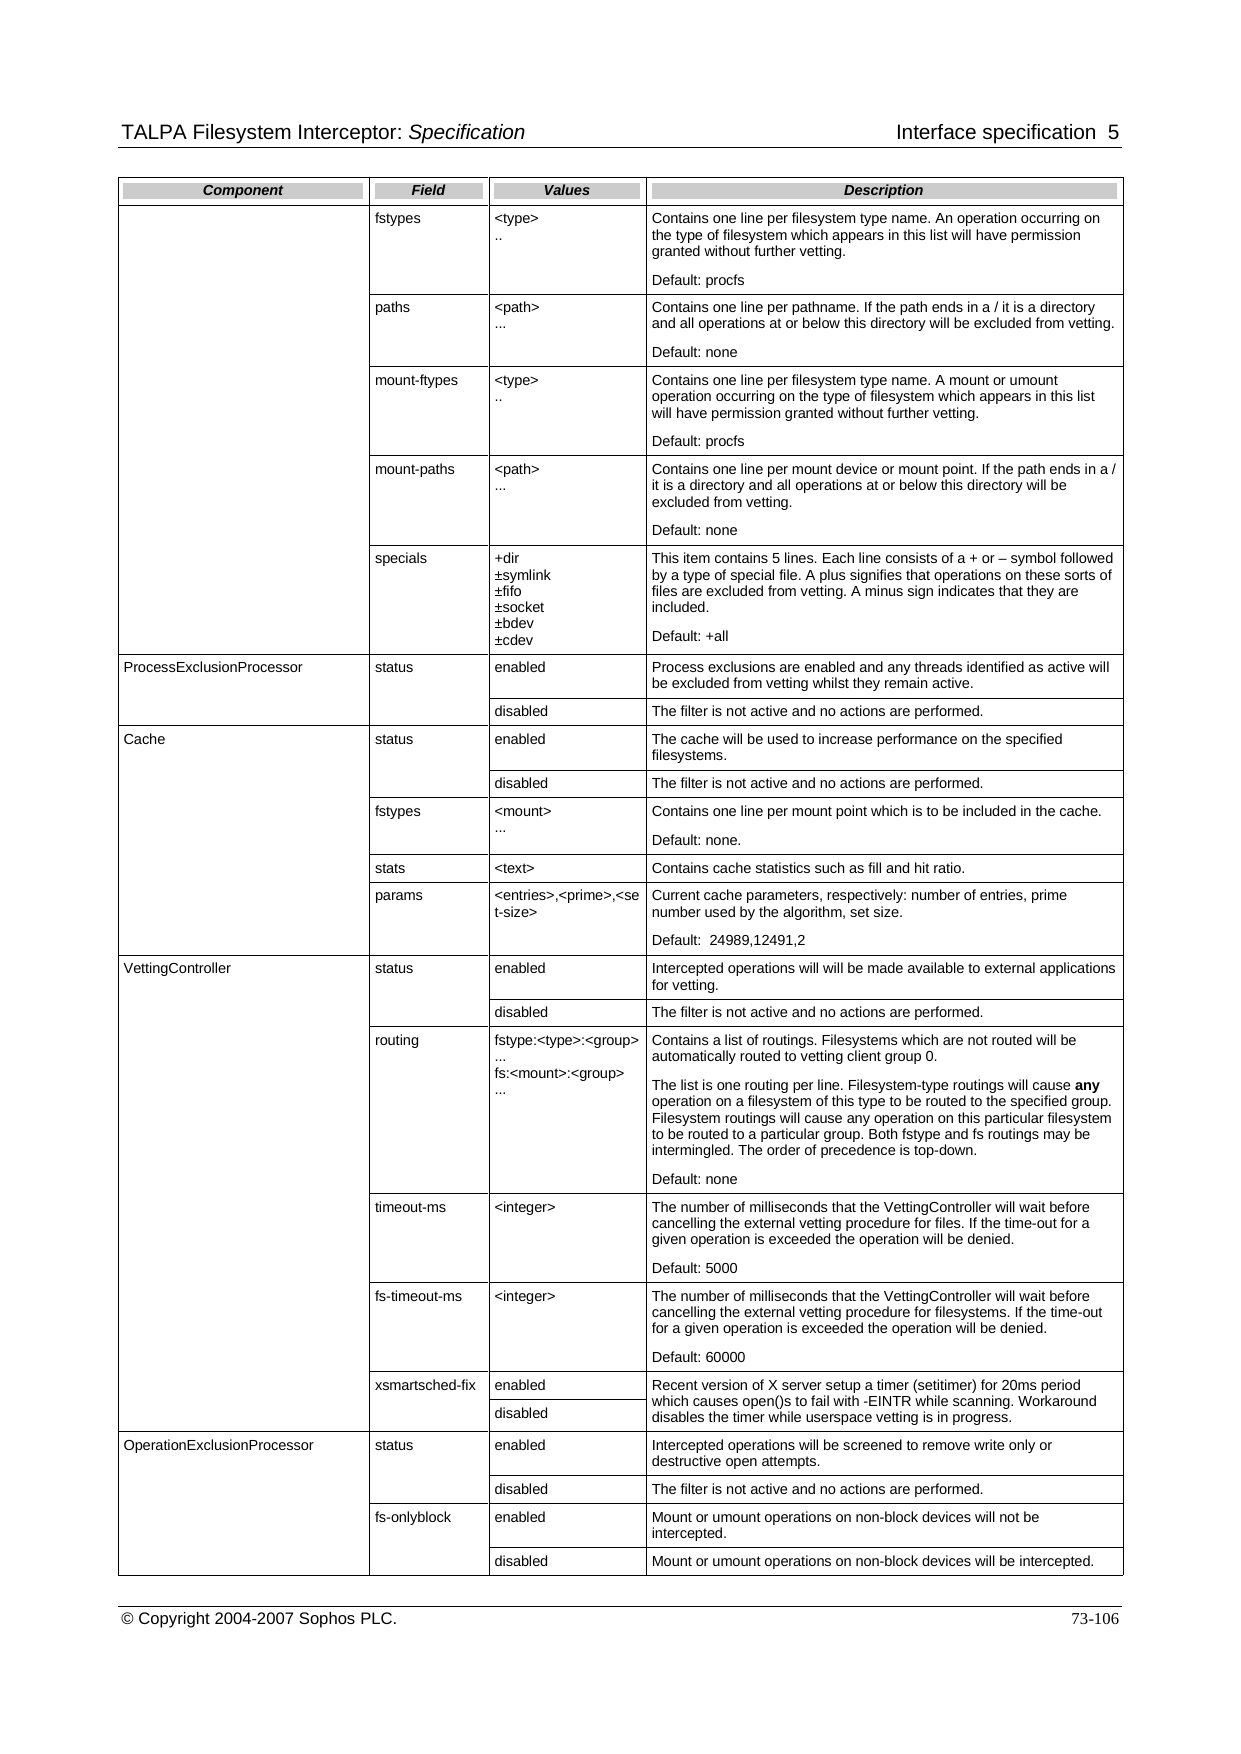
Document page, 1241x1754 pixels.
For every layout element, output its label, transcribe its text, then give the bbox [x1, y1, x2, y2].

table_cell fs-timeout-ms [370, 1283, 488, 1371]
table_header Mount or umount operations on non-block devices will not be intercepted. [647, 1504, 1123, 1547]
table_cell <entries>,<prime>,<set-size> [490, 883, 646, 955]
table_cell <path> ... [490, 456, 646, 545]
table_cell <path> ... [490, 295, 646, 366]
table_cell Contains cache statistics such as fill and hit ratio. [647, 855, 1123, 882]
table_header Description [647, 178, 1123, 205]
table_cell VettingController [119, 956, 369, 1431]
table_cell Recent version of X server setup a timer (setitimer) for 20ms period which causes open()s to fail with -EINTR while scanning. Workaround disables the timer while userspace vetting is in progress. [647, 1372, 1123, 1431]
table_header enabled [490, 1504, 646, 1547]
table_cell fs-onlyblock [370, 1504, 488, 1575]
table_cell The filter is not active and no actions are performed. [647, 699, 1123, 725]
table_cell <integer> [490, 1283, 646, 1371]
table_cell Contains one line per pathname. If the path ends in a / it is a directory and all operations at or below this directory will be excluded from vetting. Default: none [647, 295, 1123, 366]
table_cell The filter is not active and no actions are performed. [647, 1000, 1123, 1026]
table_cell fstype:<type>:<group> ... fs:<mount>:<group> ... [490, 1027, 646, 1193]
table_header Field [370, 178, 488, 205]
table_header status [370, 1432, 488, 1503]
table_cell Contains one line per mount device or mount point. If the path ends in a / it is a directory and all operations at or below this directory will be excluded from vetting. Default: none [647, 456, 1123, 545]
table_cell This item contains 5 lines. Each line consists of a + or – symbol followed by a type of special file. A plus signifies that operations on these sorts of files are excluded from vetting. A minus sign indicates that they are included. Default: +all [647, 546, 1123, 654]
table_cell The number of milliseconds that the VettingController will wait before cancelling the external vetting procedure for files. If the time-out for a given operation is exceeded the operation will be denied. Default: 5000 [647, 1194, 1123, 1282]
table_cell specials [370, 546, 488, 654]
table_header The cache will be used to increase performance on the specified filesystems. [647, 726, 1123, 770]
table_header Component [119, 178, 369, 205]
table_cell params [370, 883, 488, 955]
table_cell Cache [119, 726, 369, 955]
table_header status [370, 726, 488, 797]
table_cell Mount or umount operations on non-block devices will be intercepted. [647, 1548, 1123, 1575]
table_cell disabled [490, 1400, 646, 1431]
table_cell <integer> [490, 1194, 646, 1282]
table_cell The filter is not active and no actions are performed. [647, 771, 1123, 797]
table_cell OperationExclusionProcessor [119, 1432, 369, 1575]
table_header Intercepted operations will will be made available to external applications for vetting. [647, 956, 1123, 999]
table_cell disabled [490, 1548, 646, 1575]
table_cell Contains one line per filesystem type name. A mount or umount operation occurring on the type of filesystem which appears in this list will have permission granted without further vetting. Default: procfs [647, 367, 1123, 455]
table_cell status [370, 655, 488, 725]
table_cell timeout-ms [370, 1194, 488, 1282]
table_cell disabled [490, 699, 646, 725]
table_header enabled [490, 956, 646, 999]
table_header Process exclusions are enabled and any threads identified as active will be excluded from vetting whilst they remain active. [647, 655, 1123, 698]
table_header enabled [490, 726, 646, 770]
table_cell fstypes [370, 206, 488, 294]
table_cell Contains one line per mount point which is to be included in the cache. Default: none. [647, 798, 1123, 854]
table_header enabled [490, 655, 646, 698]
table_cell disabled [490, 771, 646, 797]
table_cell [119, 206, 369, 654]
table_cell +dir ±symlink ±fifo ±socket ±bdev ±cdev [490, 546, 646, 654]
table_cell Current cache parameters, respectively: number of entries, prime number used by the algorithm, set size. Default: 24989,12491,2 [647, 883, 1123, 955]
table_cell The number of milliseconds that the VettingController will wait before cancelling the external vetting procedure for filesystems. If the time-out for a given operation is exceeded the operation will be denied. Default: 60000 [647, 1283, 1123, 1371]
table_cell Contains a list of routings. Filesystems which are not routed will be automatically routed to vetting client group 0. The list is one routing per line. Filesystem-type routings will cause any operation on a filesystem of this type to be routed to the specified group. Filesystem routings will cause any operation on this particular filesystem to be routed to a particular group. Both fstype and fs routings may be intermingled. The order of precedence is top-down. Default: none [647, 1027, 1123, 1193]
table_cell <text> [490, 855, 646, 882]
table_cell ProcessExclusionProcessor [119, 655, 369, 725]
table_cell The filter is not active and no actions are performed. [647, 1476, 1123, 1503]
table_cell routing [370, 1027, 488, 1193]
table_cell Contains one line per filesystem type name. An operation occurring on the type of filesystem which appears in this list will have permission granted without further vetting. Default: procfs [647, 206, 1123, 294]
table_cell stats [370, 855, 488, 882]
table_cell disabled [490, 1476, 646, 1503]
table_cell xsmartsched-fix [370, 1372, 488, 1431]
table_cell <mount> ... [490, 798, 646, 854]
table_cell <type> .. [490, 206, 646, 294]
table_cell disabled [490, 1000, 646, 1026]
table_header status [370, 956, 488, 1026]
table_cell paths [370, 295, 488, 366]
table_cell fstypes [370, 798, 488, 854]
table_cell mount-ftypes [370, 367, 488, 455]
table_header Values [490, 178, 646, 205]
table_cell <type> .. [490, 367, 646, 455]
table_header Intercepted operations will be screened to remove write only or destructive open attempts. [647, 1432, 1123, 1475]
table_header enabled [490, 1432, 646, 1475]
table_header enabled [490, 1372, 646, 1399]
table_cell mount-paths [370, 456, 488, 545]
